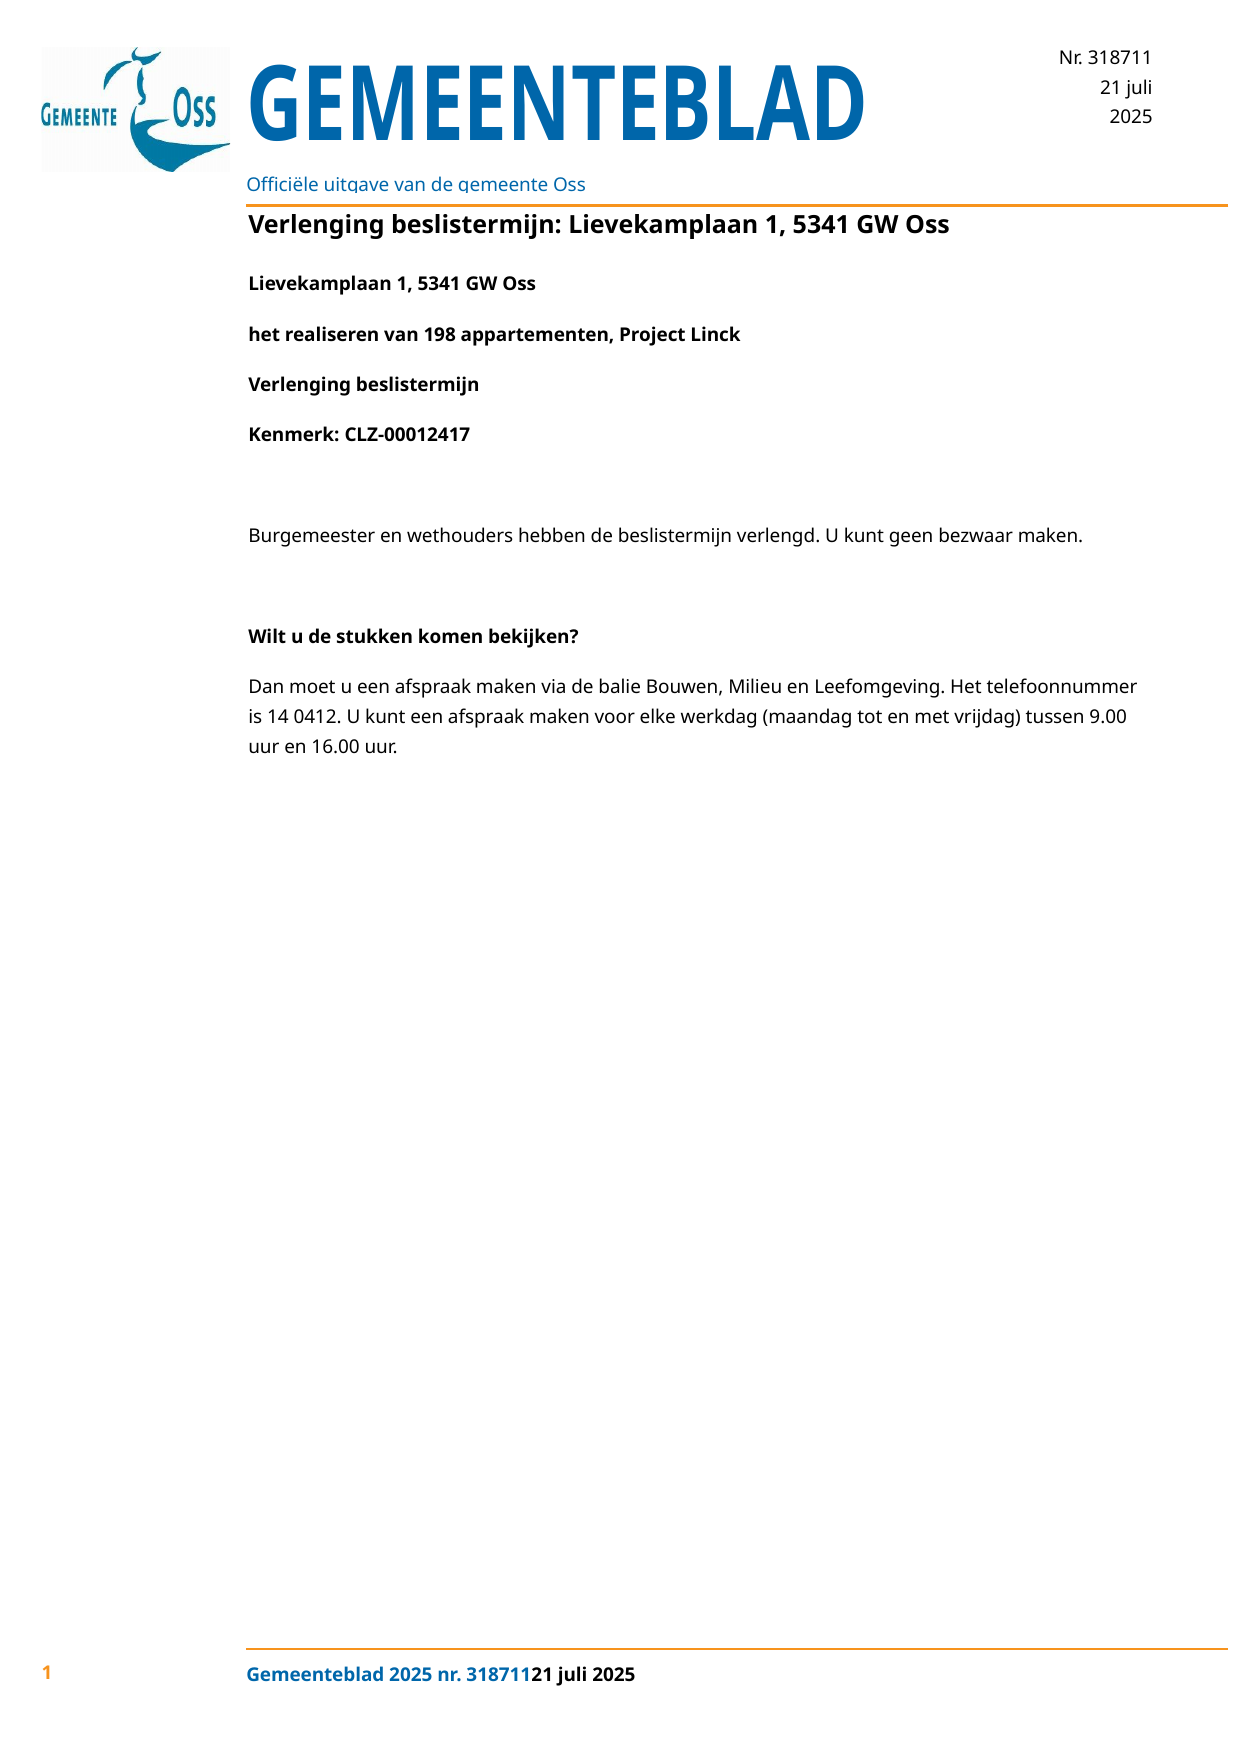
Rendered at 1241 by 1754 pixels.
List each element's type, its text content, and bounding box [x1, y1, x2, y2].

text het realiseren van 198 appartementen, Project Linck [248, 321, 1152, 346]
text Wilt u de stukken komen bekijken? [248, 623, 1152, 649]
text Verlenging beslistermijn [248, 371, 1152, 397]
text Burgemeester en wethouders hebben de beslistermijn verlengd. U kunt geen bezwaar maken. [248, 522, 1152, 548]
text Verlenging beslistermijn: Lievekamplaan 1, 5341 GW Oss [248, 207, 1152, 241]
text Lievekamplaan 1, 5341 GW Oss [248, 270, 1152, 296]
picture [41, 47, 231, 172]
text Dan moet u een afspraak maken via de balie Bouwen, Milieu en Leefomgeving. Het telefoonnummer is 14 0412. U kunt een afspraak maken voor elke werkdag (maandag tot en met vrijdag) tussen 9.00 uur en 16.00 uur. [248, 674, 1152, 758]
text Kenmerk: CLZ-00012417 [248, 422, 1152, 447]
